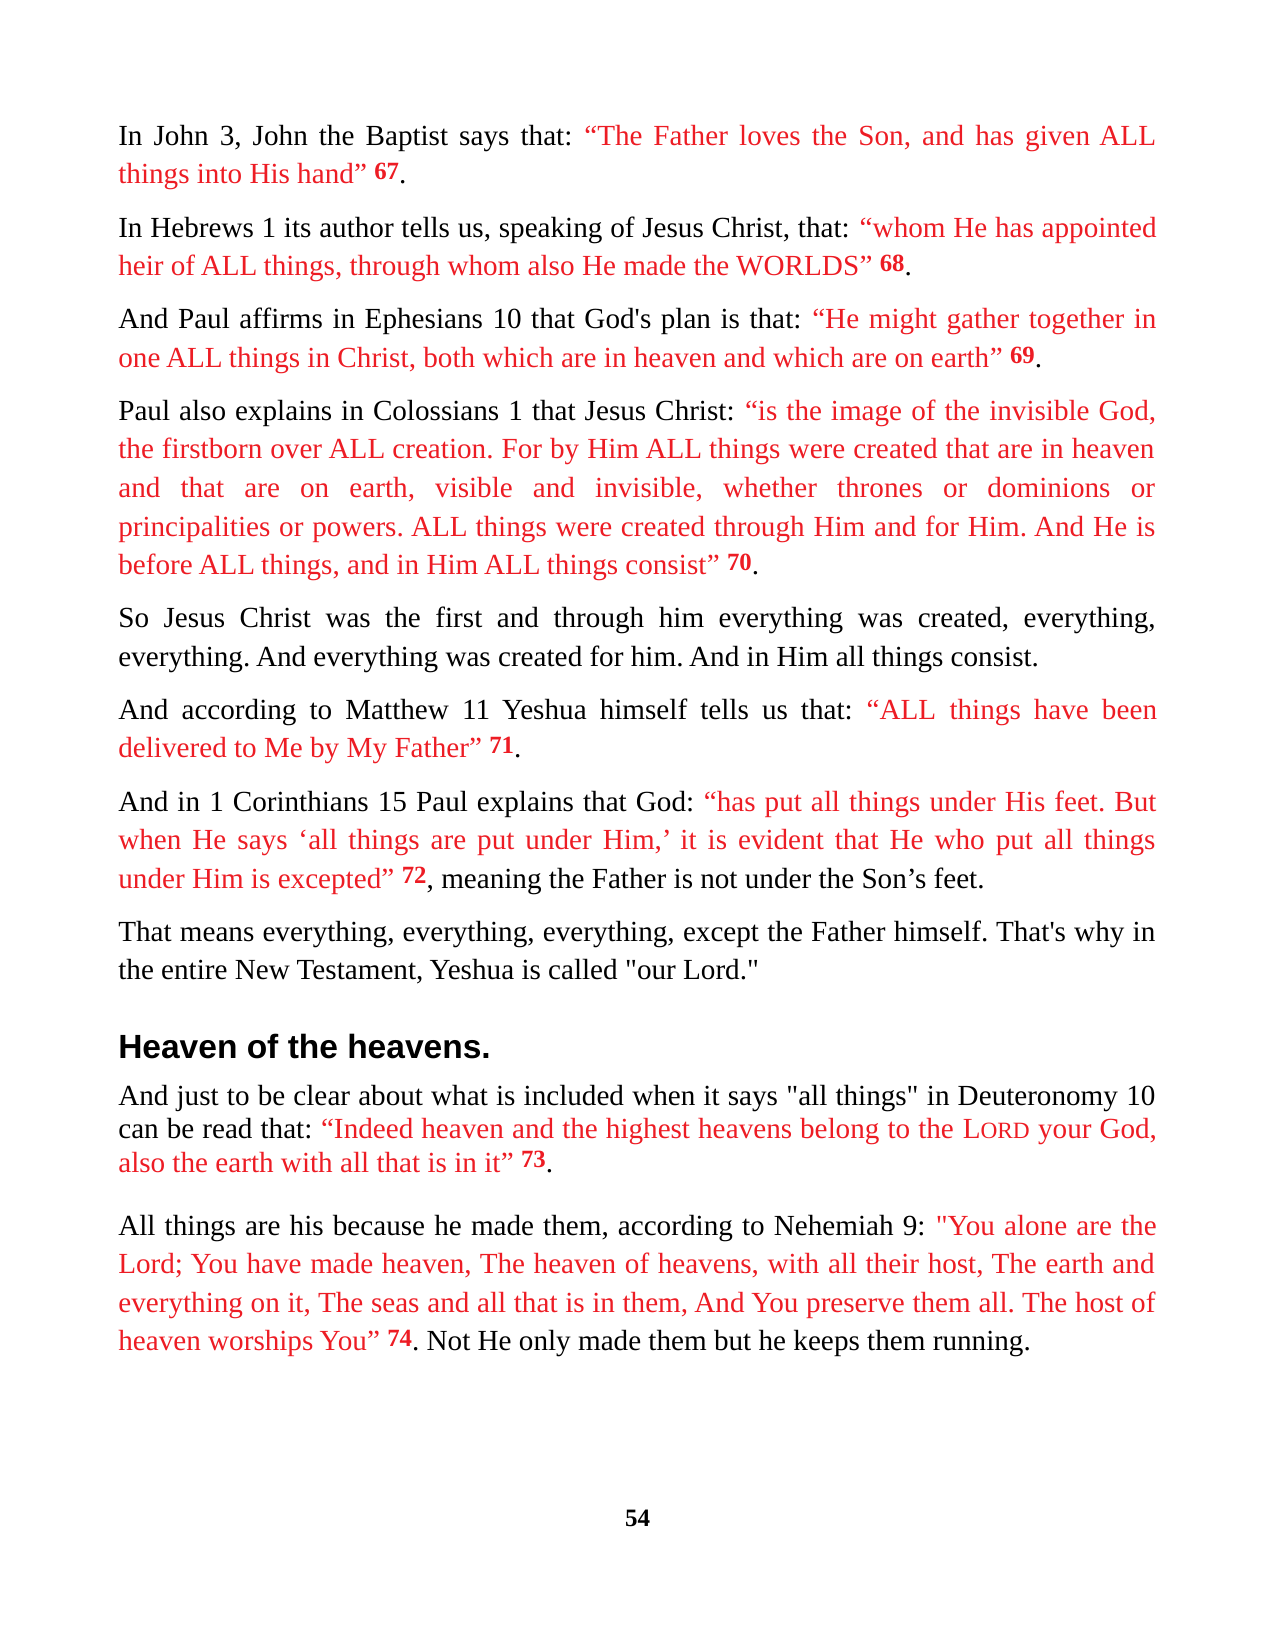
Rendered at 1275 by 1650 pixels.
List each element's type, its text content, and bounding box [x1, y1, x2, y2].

text Paul also explains in Colossians 1 that Jesus Christ: “is the image of the invisible God, the firstborn over ALL creation. For by Him ALL things were created that are in heaven and that are on earth, visible and invisible, whether thrones or dominions or principalities or powers. ALL things were created through Him and for Him. And He is before ALL things, and in Him ALL things consist” . [118, 393, 1157, 581]
text And in 1 Corinthians 15 Paul explains that God: “has put all things under His feet. But when He says ‘all things are put under Him,’ it is evident that He who put all things under Him is excepted” , meaning the Father is not under the Son’s feet. [118, 784, 1157, 894]
subtitle Heaven of the heavens. [118, 1026, 1157, 1065]
text In John 3, John the Baptist says that: “The Father loves the Son, and has given ALL things into His hand” . [118, 118, 1157, 190]
text That means everything, everything, everything, except the Father himself. That's why in the entire New Testament, Yeshua is called "our Lord." [118, 914, 1157, 986]
text And just to be clear about what is included when it says "all things" in Deuteronomy 10 can be read that: “Indeed heaven and the highest heavens belong to the Lord your God, also the earth with all that is in it” . [118, 1078, 1157, 1178]
text In Hebrews 1 its author tells us, speaking of Jesus Christ, that: “whom He has appointed heir of ALL things, through whom also He made the WORLDS” . [118, 210, 1157, 282]
text And according to Matthew 11 Yeshua himself tells us that: “ALL things have been delivered to Me by My Father” . [118, 692, 1157, 764]
text All things are his because he made them, according to Nehemiah 9: "You alone are the Lord; You have made heaven, The heaven of heavens, with all their host, The earth and everything on it, The seas and all that is in them, And You preserve them all. The host of heaven worships You” . Not He only made them but he keeps them running. [118, 1208, 1157, 1357]
text And Paul affirms in Ephesians 10 that God's plan is that: “He might gather together in one ALL things in Christ, both which are in heaven and which are on earth” . [118, 301, 1157, 373]
text So Jesus Christ was the first and through him everything was created, everything, everything. And everything was created for him. And in Him all things consist. [118, 600, 1157, 672]
